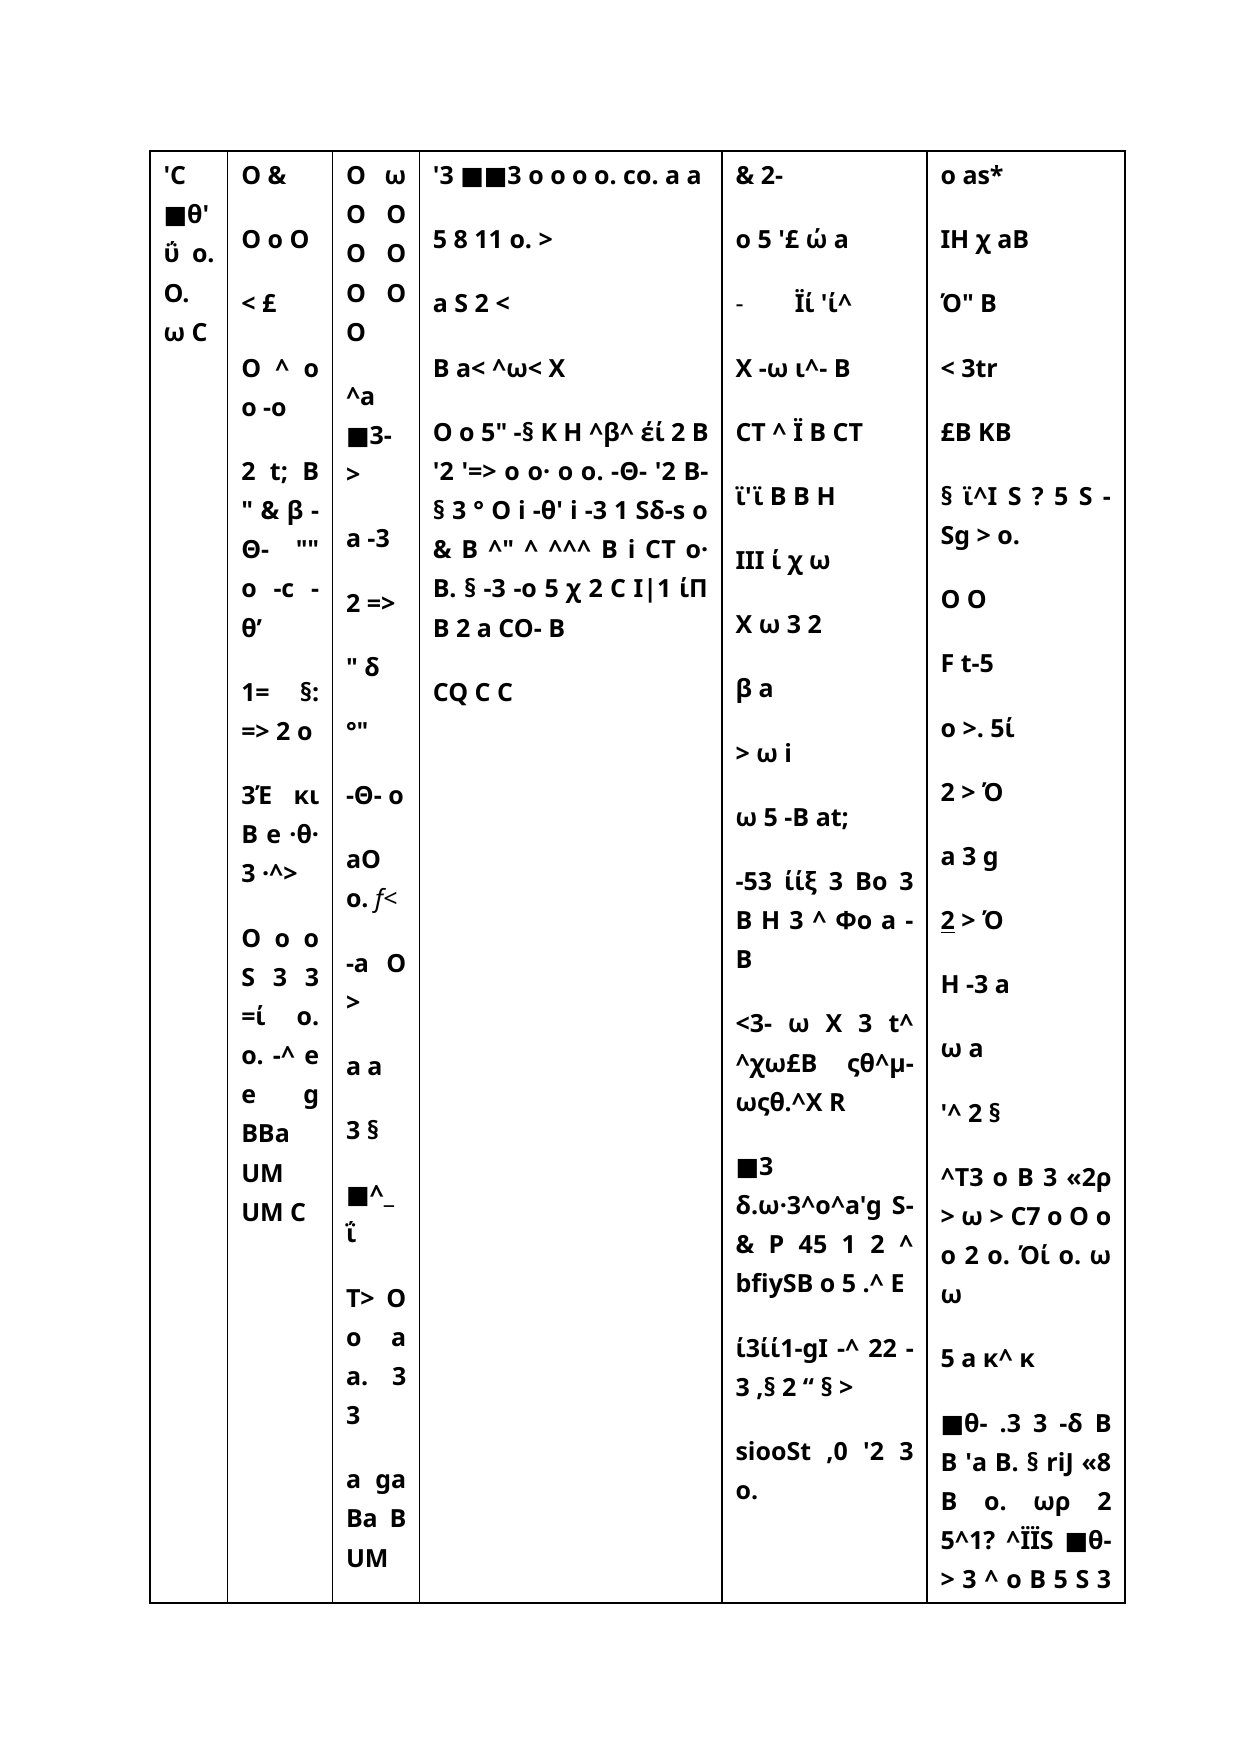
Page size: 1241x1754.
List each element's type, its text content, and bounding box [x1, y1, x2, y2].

table_header '3 ■■3 ο ο ο ο. co. a a 5 8 11 ο. > a S 2 < Β a< ^ω< Χ Ο ο 5" -§ Κ Η ^β^ έί 2 Β '2 '=> ο ο· ο ο. -Θ- '2 Β- § 3 ° Ο i -θ' i -3 1 Sδ-s ο & Β ^" ^ ^^^ Β i CT ο· Β. § -3 -ο 5 χ 2 C Ι|1 ίΠ Β 2 a CO- Β CQ C C [420, 152, 721, 1602]
table_header Ο & Ο ο Ο < £ Ο ^ ο ο -ο 2 t; Β " & β -Θ- "" ο -c -θ’ 1= §: => 2 ο 3Έ κι Β e ·θ· 3 ·^> Ο ο ο S 3 3 =ί ο. ο. -^ e e g ΒΒa UM UM C [228, 152, 332, 1602]
table_header & 2- ο 5 '£ ώ a - Ϊί 'ί^ Χ -ω ι^- Β CT ^ Ϊ Β CT ϊ'ϊ Β Β Η ΙΙΙ ί χ ω Χ ω 3 2 β a > ω i ω 5 -Β at; -53 ίίξ 3 Βο 3 Β Η 3 ^ Φο a -Β <3- ω Χ 3 t^ ^χω£Β ςθ^μ-ωςθ.^Χ R ■3 δ.ω·3^o^a'g S- & Ρ 45 1 2 ^ bfiySB ο 5 .^ Ε ί3ίί1-gΙ -^ 22 -3 ,§ 2 “ § > siooSt ,0 '2 3 ο. [723, 152, 926, 1602]
table_header O ω O O O O O O O ^a ■3- > a -3 2 => " δ °" -Θ- ο aΟ ο. f< -a O > a a 3 § ■^_ ΐ T> O ο a a. 3 3 a ga Ba B UM [333, 152, 419, 1602]
table_header ο as* ΙΗ χ aΒ Ό" Β < 3tr £Β ΚΒ § ϊ^Ι S ? 5 S -Sg > ο. Ο Ο F t-5 ο >. 5ί 2 > Ό a 3 g 2 > Ό Η -3 a ω a '^ 2 § ^Τ3 ο Β 3 «2ρ > ω > C7 ο Ο ο ο 2 ο. Όί ο. ω ω 5 a κ^ κ ■θ- .3 3 -δ Β Β 'a Β. § riJ «8 Β ο. ωρ 2 5^1? ^ΪΪS ■θ- > 3 ^ ο Β 5 S 3 [928, 152, 1124, 1602]
table_header 'C ■θ' ΰ ο. Ο. ω C [151, 152, 227, 1602]
